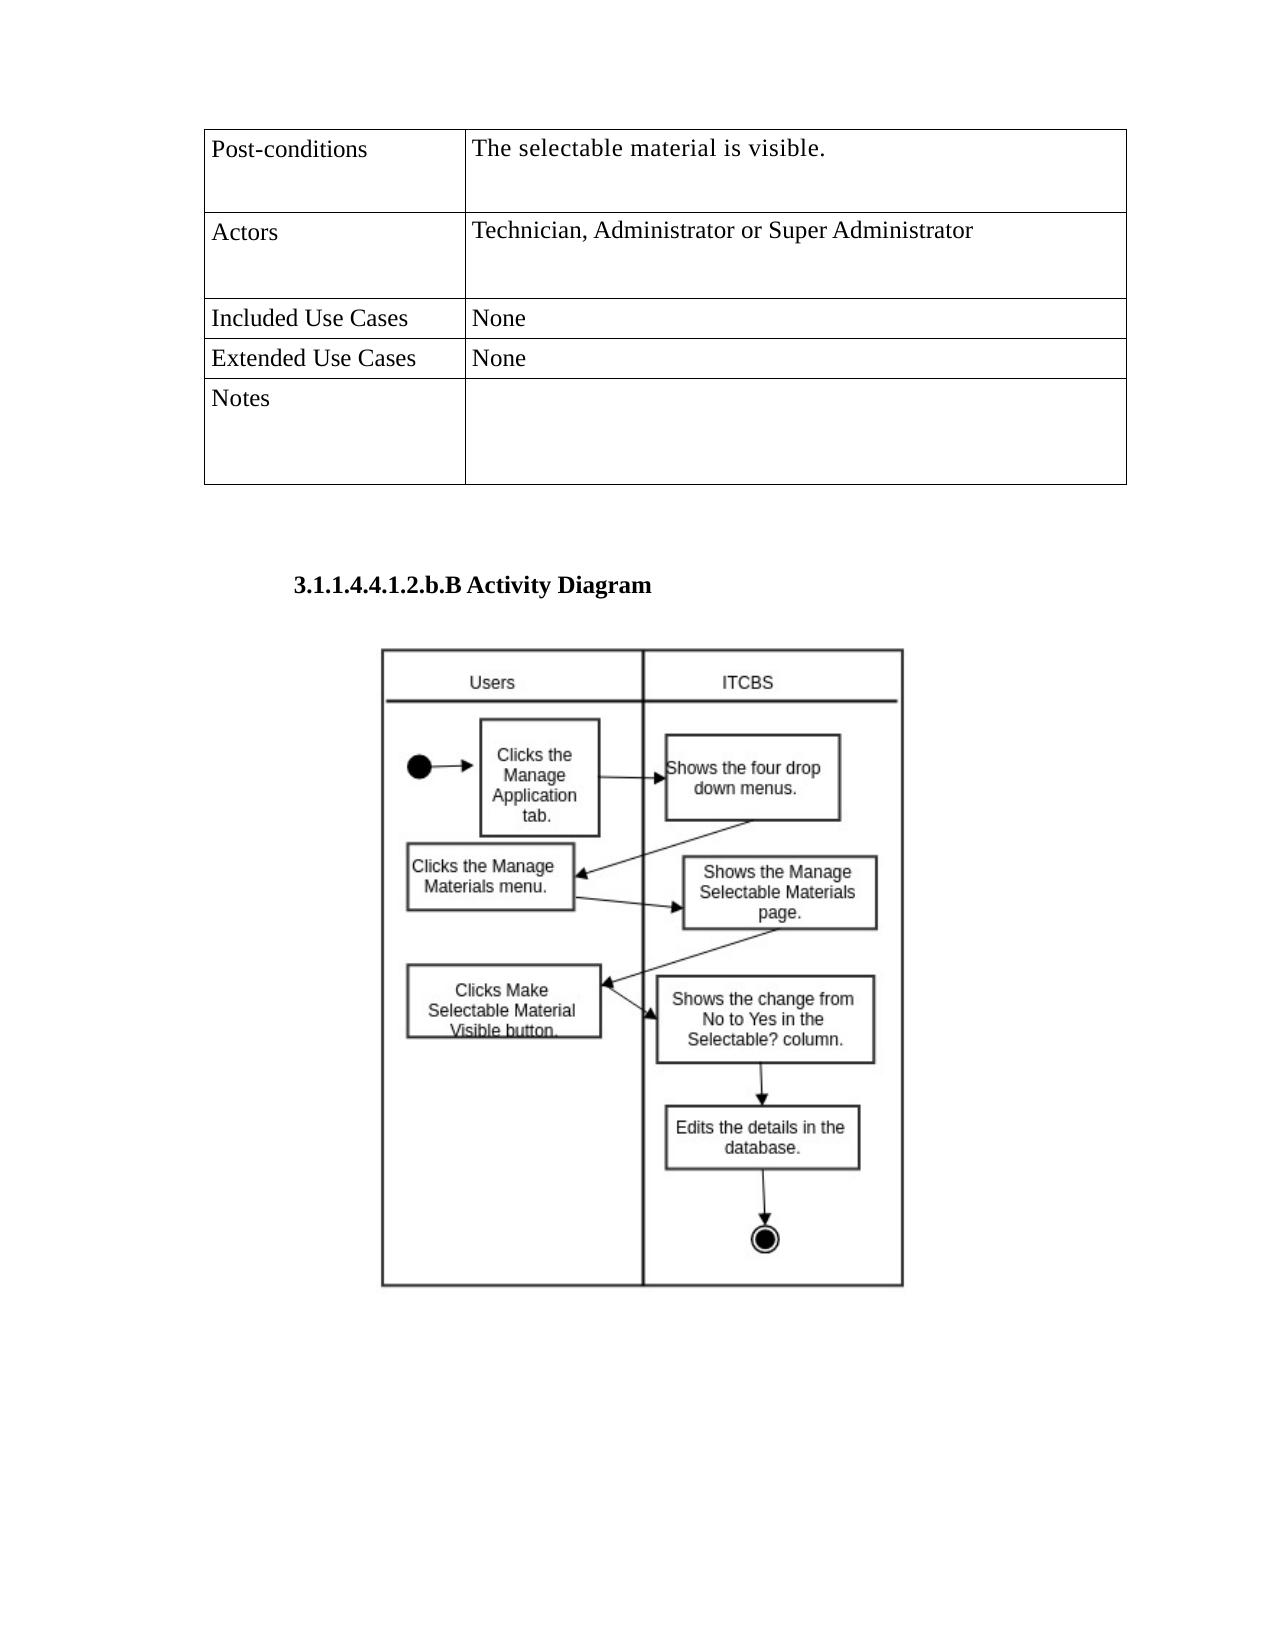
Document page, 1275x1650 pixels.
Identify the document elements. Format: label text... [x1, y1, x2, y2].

picture [364, 601, 933, 1320]
table_cell Post-conditions [205, 130, 465, 211]
table_cell None [466, 299, 1126, 338]
table_cell Technician, Administrator or Super Administrator [466, 213, 1126, 298]
table_cell Included Use Cases [205, 299, 465, 338]
table_cell Actors [205, 213, 465, 298]
table_cell The selectable material is visible. [466, 130, 1126, 211]
table_cell Extended Use Cases [205, 339, 465, 377]
table_cell [466, 379, 1126, 483]
text 3.1.1.4.4.1.2.b.B Activity Diagram [139, 570, 1135, 599]
table_cell None [466, 339, 1126, 377]
table_cell Notes [205, 379, 465, 483]
